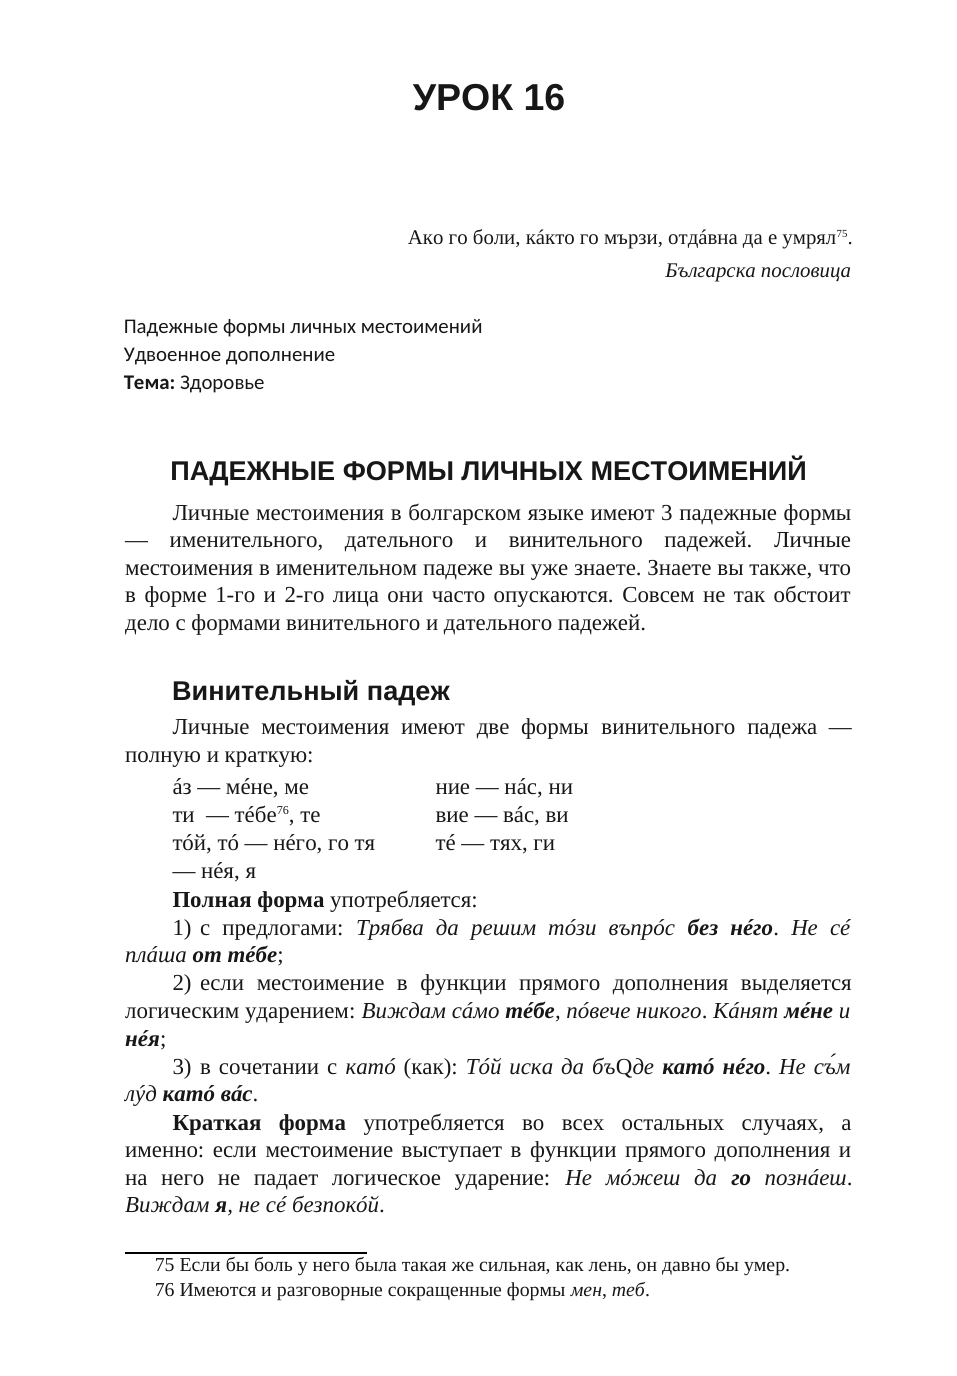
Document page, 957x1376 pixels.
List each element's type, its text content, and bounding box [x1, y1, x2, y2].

subtitle УРОК 16 [150, 75, 828, 118]
table_cell ти — тéбе, те [172, 801, 435, 829]
subtitle ПАДЕЖНЫЕ ФОРМЫ ЛИЧНЫХ МЕСТОИМЕНИЙ [161, 455, 817, 486]
text Българска пословица [343, 258, 853, 282]
list если местоимение в функции прямого дополнения выделяется логическим ударением: Виждам сáмо тéбе, пóвече никого. Кáнят мéне и нéя; [125, 969, 852, 1051]
text Краткая форма употребляется во всех остальных случаях, а именно: если местоимение выступает в функции прямого дополнения и на него не падает логическое ударение: Не мóжеш да го познáеш. Виждам я, не сé безпокóй. [125, 1108, 852, 1218]
table_cell тé — тях, ги [435, 829, 582, 886]
text Личные местоимения в болгарском языке имеют 3 падежные формы — именительного, дательного и винительного падежей. Личные местоимения в именительном падеже вы уже знаете. Знаете вы также, что в форме 1-го и 2-го лица они часто опускаются. Совсем не так обстоит дело с формами винительного и дательного падежей. [125, 498, 852, 635]
table_header áз — мéне, ме [172, 773, 435, 801]
table_cell вие — вáс, ви [435, 801, 582, 829]
text Тема: Здоровье [123, 369, 857, 395]
table_header ние — нáс, ни [435, 773, 582, 801]
text Падежные формы личных местоимений [123, 313, 857, 339]
list с предлогами: Трябва да решим тóзи въпрóс без нéго. Не сé плáша от тéбе; [125, 914, 852, 968]
text Ако го боли, кáкто го мързи, отдáвна да е умрял. [125, 225, 852, 249]
text Личные местоимения имеют две формы винительного падежа — полную и краткую: [125, 713, 852, 767]
table_cell тóй, тó — нéго, го тя — нéя, я [172, 829, 435, 886]
text Полная форма употребляется: [172, 886, 852, 912]
list в сочетании с катó (как): Тóй иска да бъQде катó нéго. Не съ́м лýд катó вáс. [125, 1053, 852, 1107]
subtitle Винительный падеж [172, 675, 857, 707]
text Удвоенное дополнение [123, 341, 857, 367]
text Если бы боль у него была такая же сильная, как лень, он давно бы умер. [154, 1253, 857, 1276]
